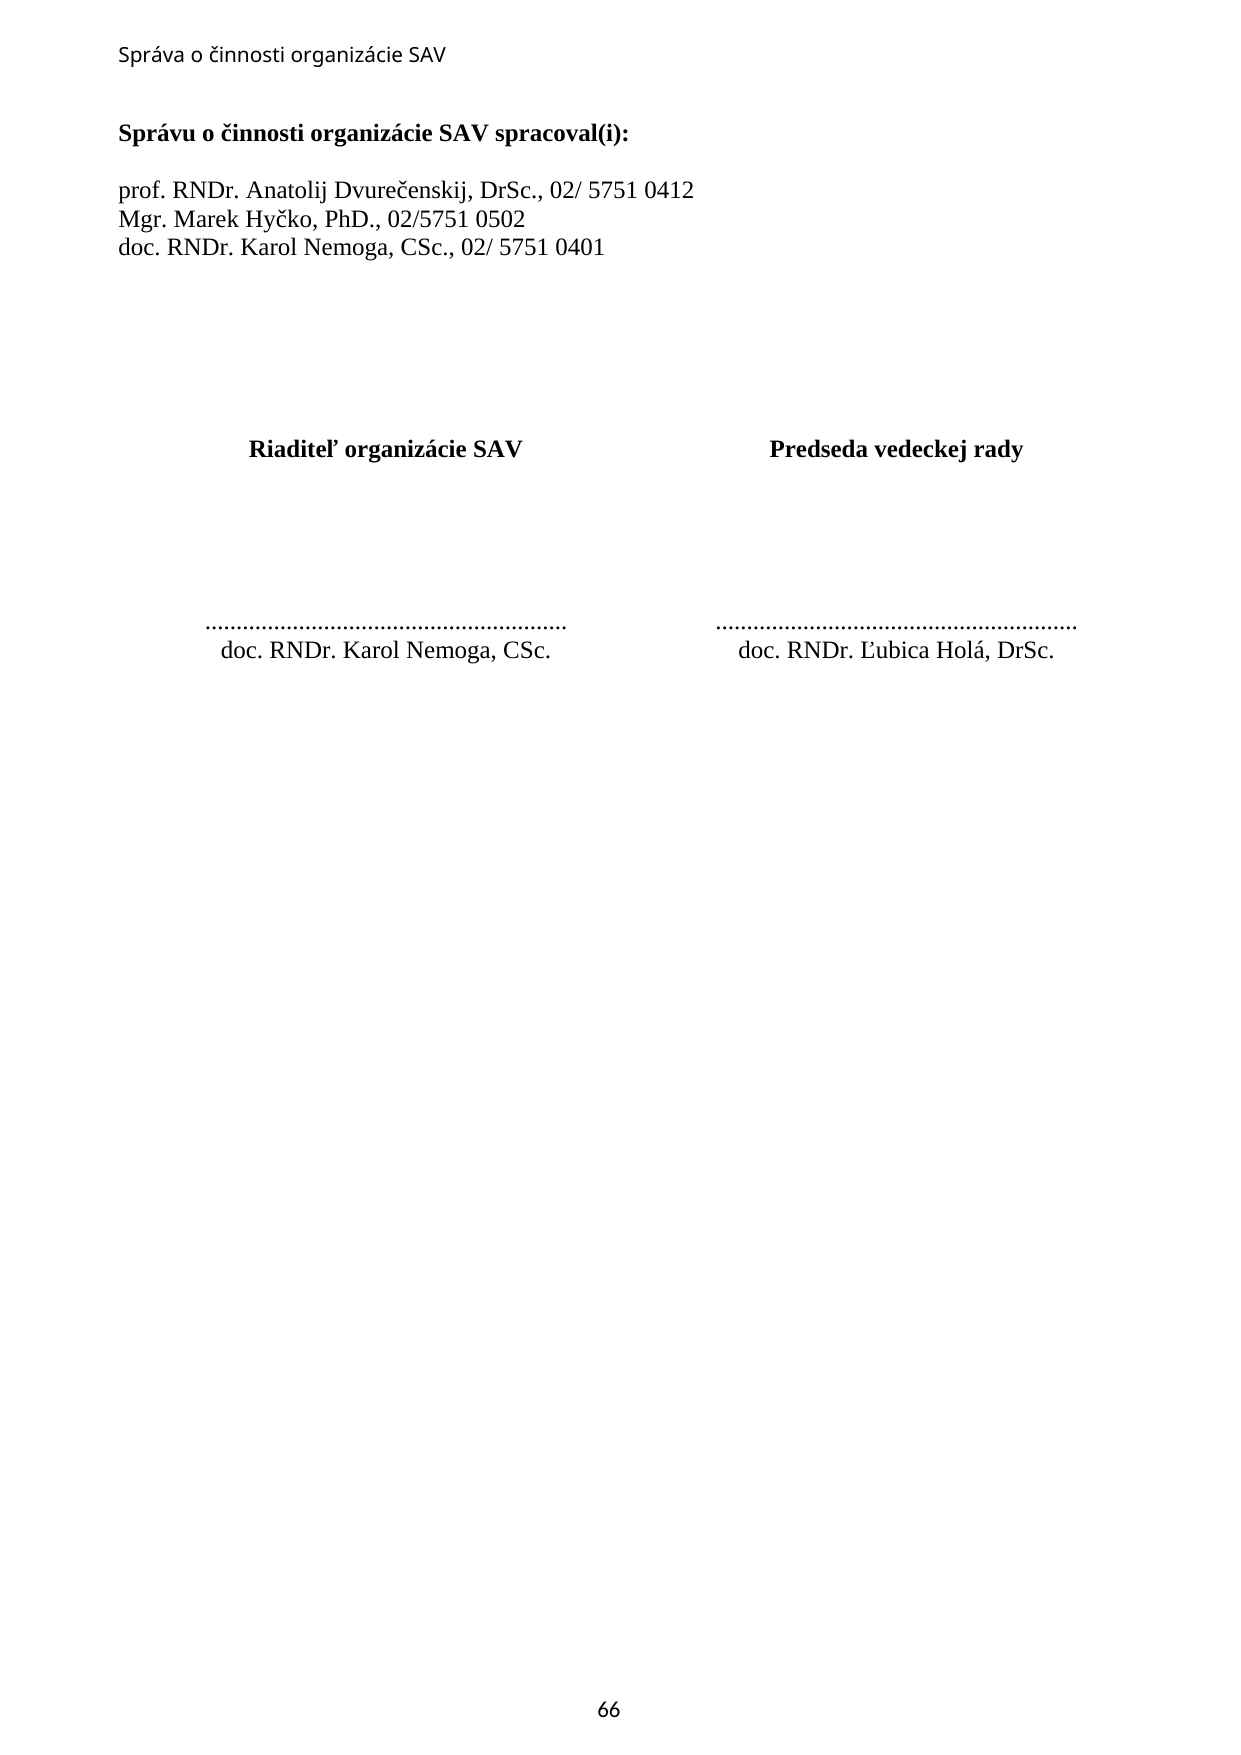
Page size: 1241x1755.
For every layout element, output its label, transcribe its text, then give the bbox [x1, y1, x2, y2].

table_cell [122, 463, 1122, 491]
text doc. RNDr. Karol Nemoga, CSc., 02/ 5751 0401 [118, 232, 1122, 376]
table_cell doc. RNDr. Ľubica Holá, DrSc. [671, 635, 1122, 664]
table_cell [650, 635, 671, 664]
table_cell [122, 578, 1122, 606]
table_header Riaditeľ organizácie SAV [122, 434, 650, 462]
text Správu o činnosti organizácie SAV spracoval(i): [118, 118, 1122, 175]
table_cell .......................................................... [671, 606, 1122, 635]
table_cell [122, 549, 1122, 577]
table_cell [122, 491, 1122, 520]
table_cell [650, 606, 671, 635]
text prof. RNDr. Anatolij Dvurečenskij, DrSc., 02/ 5751 0412 [118, 175, 1122, 204]
text Mgr. Marek Hyčko, PhD., 02/5751 0502 [118, 204, 1122, 232]
table_cell doc. RNDr. Karol Nemoga, CSc. [122, 635, 650, 664]
table_header [650, 434, 671, 462]
table_cell [122, 520, 1122, 549]
table_cell .......................................................... [122, 606, 650, 635]
table_header Predseda vedeckej rady [671, 434, 1122, 462]
